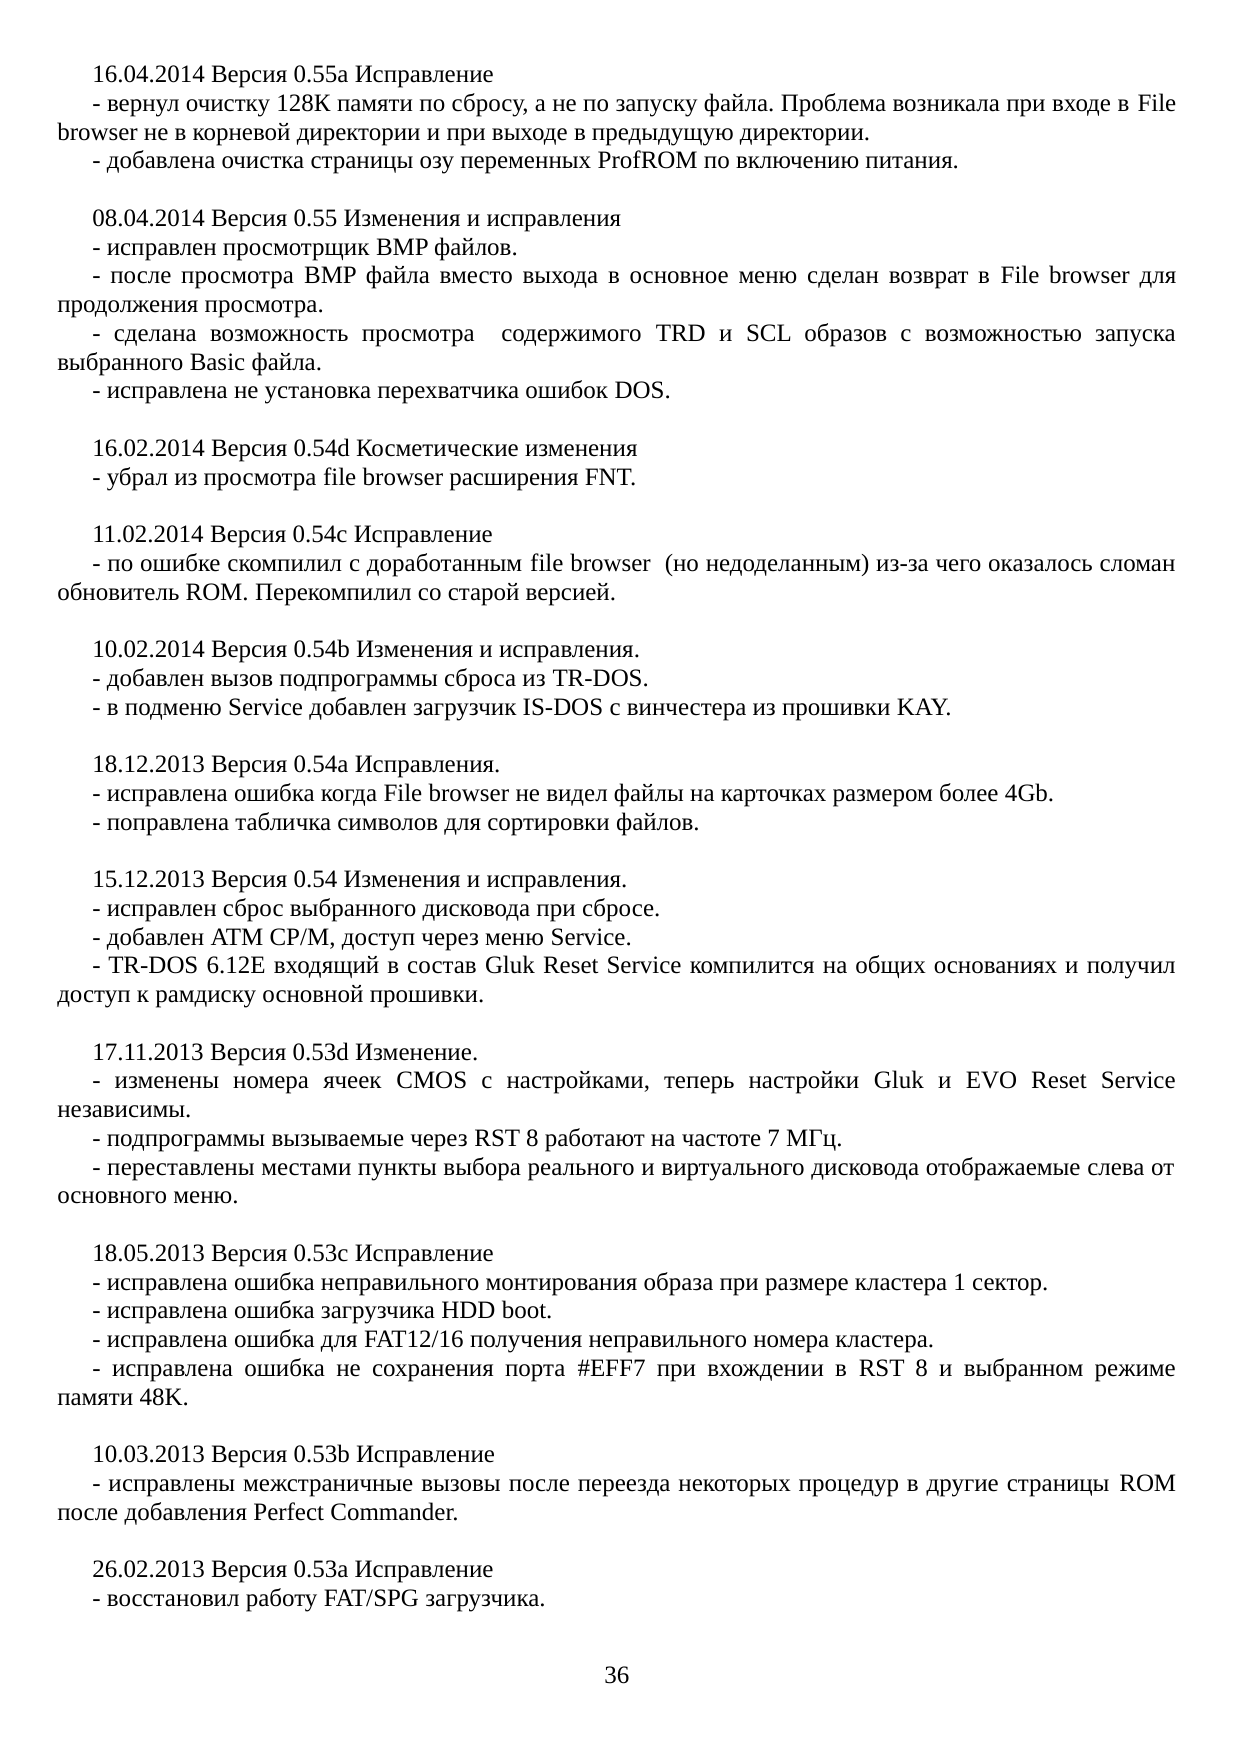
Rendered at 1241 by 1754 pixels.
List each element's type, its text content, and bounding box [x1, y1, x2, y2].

text - исправлены межстраничные вызовы после переезда некоторых процедур в другие страницы ROM после добавления Perfect Commander. [57, 1468, 1176, 1526]
text - исправлена ошибка не сохранения порта #EFF7 при вхождении в RST 8 и выбранном режиме памяти 48K. [57, 1353, 1176, 1411]
text - вернул очистку 128К памяти по сбросу, а не по запуску файла. Проблема возникала при входе в File browser не в корневой директории и при выходе в предыдущую директории. [57, 88, 1176, 146]
text 10.03.2013 Версия 0.53b Исправление [57, 1439, 1176, 1468]
text - исправлена ошибка загрузчика HDD boot. [57, 1296, 1176, 1324]
text - исправлена ошибка неправильного монтирования образа при размере кластера 1 сектор. [57, 1267, 1176, 1296]
text - в подменю Service добавлен загрузчик IS-DOS с винчестера из прошивки KAY. [57, 692, 1176, 721]
text - добавлен ATM CP/M, доступ через меню Service. [57, 922, 1176, 951]
text - убрал из просмотра file browser расширения FNT. [57, 462, 1176, 491]
text - добавлена очистка страницы озу переменных ProfROM по включению питания. [57, 146, 1176, 174]
text 17.11.2013 Версия 0.53d Изменение. [57, 1037, 1176, 1066]
text 10.02.2014 Версия 0.54b Изменения и исправления. [57, 634, 1176, 663]
text - сделана возможность просмотра содержимого TRD и SCL образов с возможностью запуска выбранного Basic файла. [57, 318, 1176, 376]
text - добавлен вызов подпрограммы сброса из TR-DOS. [57, 663, 1176, 692]
text - исправлена ошибка для FAT12/16 получения неправильного номера кластера. [57, 1324, 1176, 1353]
text - изменены номера ячеек CMOS с настройками, теперь настройки Gluk и EVO Reset Service независимы. [57, 1066, 1176, 1123]
text - после просмотра BMP файла вместо выхода в основное меню сделан возврат в File browser для продолжения просмотра. [57, 261, 1176, 318]
text - восстановил работу FAT/SPG загрузчика. [57, 1583, 1176, 1612]
text 16.02.2014 Версия 0.54d Косметические изменения [57, 433, 1176, 462]
text - переставлены местами пункты выбора реального и виртуального дисковода отображаемые слева от основного меню. [57, 1152, 1176, 1209]
text - подпрограммы вызываемые через RST 8 работают на частоте 7 МГц. [57, 1123, 1176, 1152]
text 18.12.2013 Версия 0.54a Исправления. [57, 749, 1176, 778]
text - TR-DOS 6.12E входящий в состав Gluk Reset Service компилится на общих основаниях и получил доступ к рамдиску основной прошивки. [57, 951, 1176, 1008]
text 18.05.2013 Версия 0.53c Исправление [57, 1238, 1176, 1267]
text - исправлена не установка перехватчика ошибок DOS. [57, 376, 1176, 404]
text 26.02.2013 Версия 0.53а Исправление [57, 1554, 1176, 1583]
text - поправлена табличка символов для сортировки файлов. [57, 807, 1176, 836]
text 08.04.2014 Версия 0.55 Изменения и исправления [57, 203, 1176, 232]
text 11.02.2014 Версия 0.54c Исправление [57, 519, 1176, 548]
text - исправлена ошибка когда File browser не видел файлы на карточках размером более 4Gb. [57, 778, 1176, 807]
text - исправлен просмотрщик BMP файлов. [57, 232, 1176, 261]
text 15.12.2013 Версия 0.54 Изменения и исправления. [57, 864, 1176, 893]
text - по ошибке скомпилил с доработанным file browser (но недоделанным) из-за чего оказалось сломан обновитель ROM. Перекомпилил со старой версией. [57, 548, 1176, 606]
text - исправлен сброс выбранного дисковода при сбросе. [57, 893, 1176, 922]
text 16.04.2014 Версия 0.55a Исправление [57, 59, 1176, 88]
